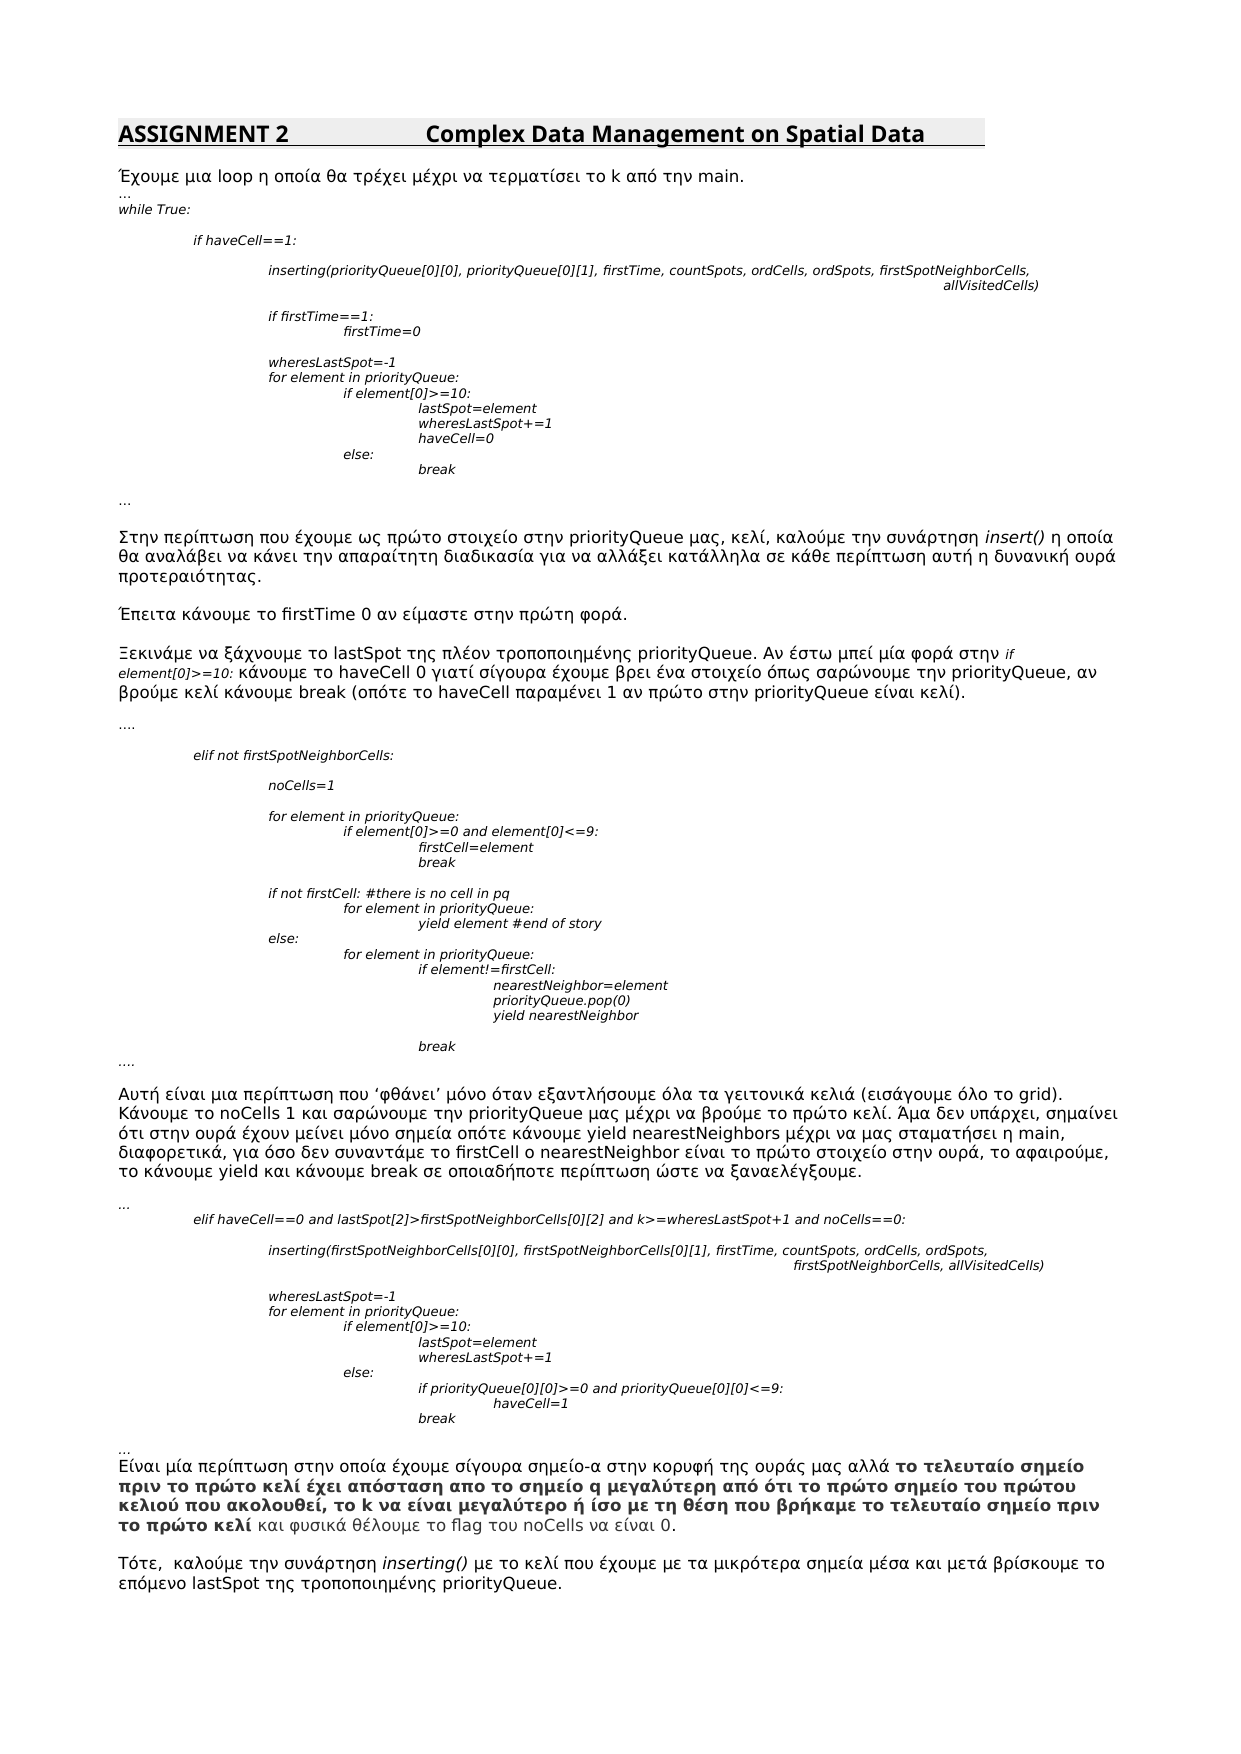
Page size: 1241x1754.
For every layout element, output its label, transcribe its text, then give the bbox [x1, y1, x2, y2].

text wheresLastSpot=-1 [118, 1289, 1122, 1304]
text nearestNeighbor=element [118, 978, 1122, 993]
text wheresLastSpot+=1 [118, 416, 1122, 432]
text lastSpot=element [118, 401, 1122, 416]
text noCells=1 [118, 779, 1122, 794]
text wheresLastSpot+=1 [118, 1350, 1122, 1366]
text … [118, 1442, 1122, 1457]
text while True: [118, 202, 1122, 217]
text Έχουμε μια loop η οποία θα τρέχει μέχρι να τερματίσει το k από την main. [118, 167, 1122, 187]
text Έπειτα κάνουμε το firstTime 0 αν είμαστε στην πρώτη φορά. [118, 605, 1122, 624]
text firstTime=0 [118, 324, 1122, 340]
text lastSpot=element [118, 1335, 1122, 1350]
text Ξεκινάμε να ξάχνουμε το lastSpot της πλέον τροποποιημένης priorityQueue. Αν έστω μπεί μία φορά στην if element[0]>=10: κάνουμε το haveCell 0 γιατί σίγουρα έχουμε βρει ένα στοιχείο όπως σαρώνουμε την priorityQueue, αν βρούμε κελί κάνουμε break (oπότε το haveCell παραμένει 1 αν πρώτο στην priorityQueue είναι κελί). [118, 644, 1122, 702]
text firstCell=element [118, 840, 1122, 855]
text Κάνουμε το noCells 1 και σαρώνουμε την priorityQueue μας μέχρι να βρούμε το πρώτο κελί. Άμα δεν υπάρχει, σημαίνει ότι στην ουρά έχουν μείνει μόνο σημεία οπότε κάνουμε yield nearestNeighbors μέχρι να μας σταματήσει η main, διαφορετικά, για όσο δεν συναντάμε το firstCell ο nearestNeighbor είναι το πρώτο στοιχείο στην ουρά, το αφαιρούμε, το κάνουμε yield και κάνουμε break σε οποιαδήποτε περίπτωση ώστε να ξαναελέγξουμε. [118, 1104, 1122, 1182]
text priorityQueue.pop(0) [118, 993, 1122, 1008]
text else: [118, 932, 1122, 947]
text inserting(priorityQueue[0][0], priorityQueue[0][1], firstTime, countSpots, ordCells, ordSpots, firstSpotNeighborCells, allVisitedCells) [118, 263, 1122, 294]
text Τότε, καλούμε την συνάρτηση inserting() με το κελί που έχουμε με τα μικρότερα σημεία μέσα και μετά βρίσκουμε το επόμενο lastSpot της τροποποιημένης priorityQueue. [118, 1554, 1122, 1593]
text for element in priorityQueue: [118, 901, 1122, 916]
text else: [118, 447, 1122, 462]
text …. [118, 717, 1122, 733]
text break [118, 1411, 1122, 1427]
text elif not firstSpotNeighborCells: [118, 748, 1122, 763]
text yield nearestNeighbor [118, 1008, 1122, 1024]
text break [118, 462, 1122, 478]
text yield element #end of story [118, 916, 1122, 932]
text … [118, 187, 1122, 202]
text elif haveCell==0 and lastSpot[2]>firstSpotNeighborCells[0][2] and k>=wheresLastSpot+1 and noCells==0: [118, 1212, 1122, 1228]
text if priorityQueue[0][0]>=0 and priorityQueue[0][0]<=9: [118, 1381, 1122, 1396]
text if firstTime==1: [118, 309, 1122, 324]
text if element!=firstCell: [118, 962, 1122, 978]
text Αυτή είναι μια περίπτωση που ‘φθάνει’ μόνο όταν εξαντλήσουμε όλα τα γειτονικά κελιά (εισάγουμε όλο το grid). [118, 1085, 1122, 1104]
text else: [118, 1366, 1122, 1381]
text for element in priorityQueue: [118, 1304, 1122, 1319]
text ... [118, 1197, 1122, 1212]
text Είναι μία περίπτωση στην οποία έχουμε σίγουρα σημείο-α στην κορυφή της ουράς μας αλλά το τελευταίο σημείο πριν το πρώτο κελί έχει απόσταση απο το σημείο q μεγαλύτερη από ότι το πρώτο σημείο του πρώτου κελιού που ακολουθεί, το k να είναι μεγαλύτερο ή ίσο με τη θέση που βρήκαμε το τελευταίο σημείο πριν το πρώτο κελί και φυσικά θέλουμε το flag του noCells να είναι 0. [118, 1457, 1122, 1535]
text if element[0]>=0 and element[0]<=9: [118, 824, 1122, 840]
text for element in priorityQueue: [118, 809, 1122, 824]
text for element in priorityQueue: [118, 947, 1122, 962]
text if element[0]>=10: [118, 386, 1122, 401]
text … [118, 493, 1122, 508]
text if not firstCell: #there is no cell in pq [118, 886, 1122, 901]
text if element[0]>=10: [118, 1319, 1122, 1335]
text break [118, 855, 1122, 871]
text haveCell=0 [118, 432, 1122, 447]
text for element in priorityQueue: [118, 371, 1122, 386]
text haveCell=1 [118, 1396, 1122, 1411]
text inserting(firstSpotNeighborCells[0][0], firstSpotNeighborCells[0][1], firstTime, countSpots, ordCells, ordSpots, firstSpotNeighborCells, allVisitedCells) [118, 1243, 1122, 1274]
text if haveCell==1: [118, 233, 1122, 248]
text wheresLastSpot=-1 [118, 355, 1122, 371]
text break [118, 1039, 1122, 1054]
text …. [118, 1054, 1122, 1069]
text Στην περίπτωση που έχουμε ως πρώτο στοιχείο στην priorityQueue μας, κελί, καλούμε την συνάρτηση insert() η οποία θα αναλάβει να κάνει την απαραίτητη διαδικασία για να αλλάξει κατάλληλα σε κάθε περίπτωση αυτή η δυνανική ουρά προτεραιότητας. [118, 528, 1122, 586]
